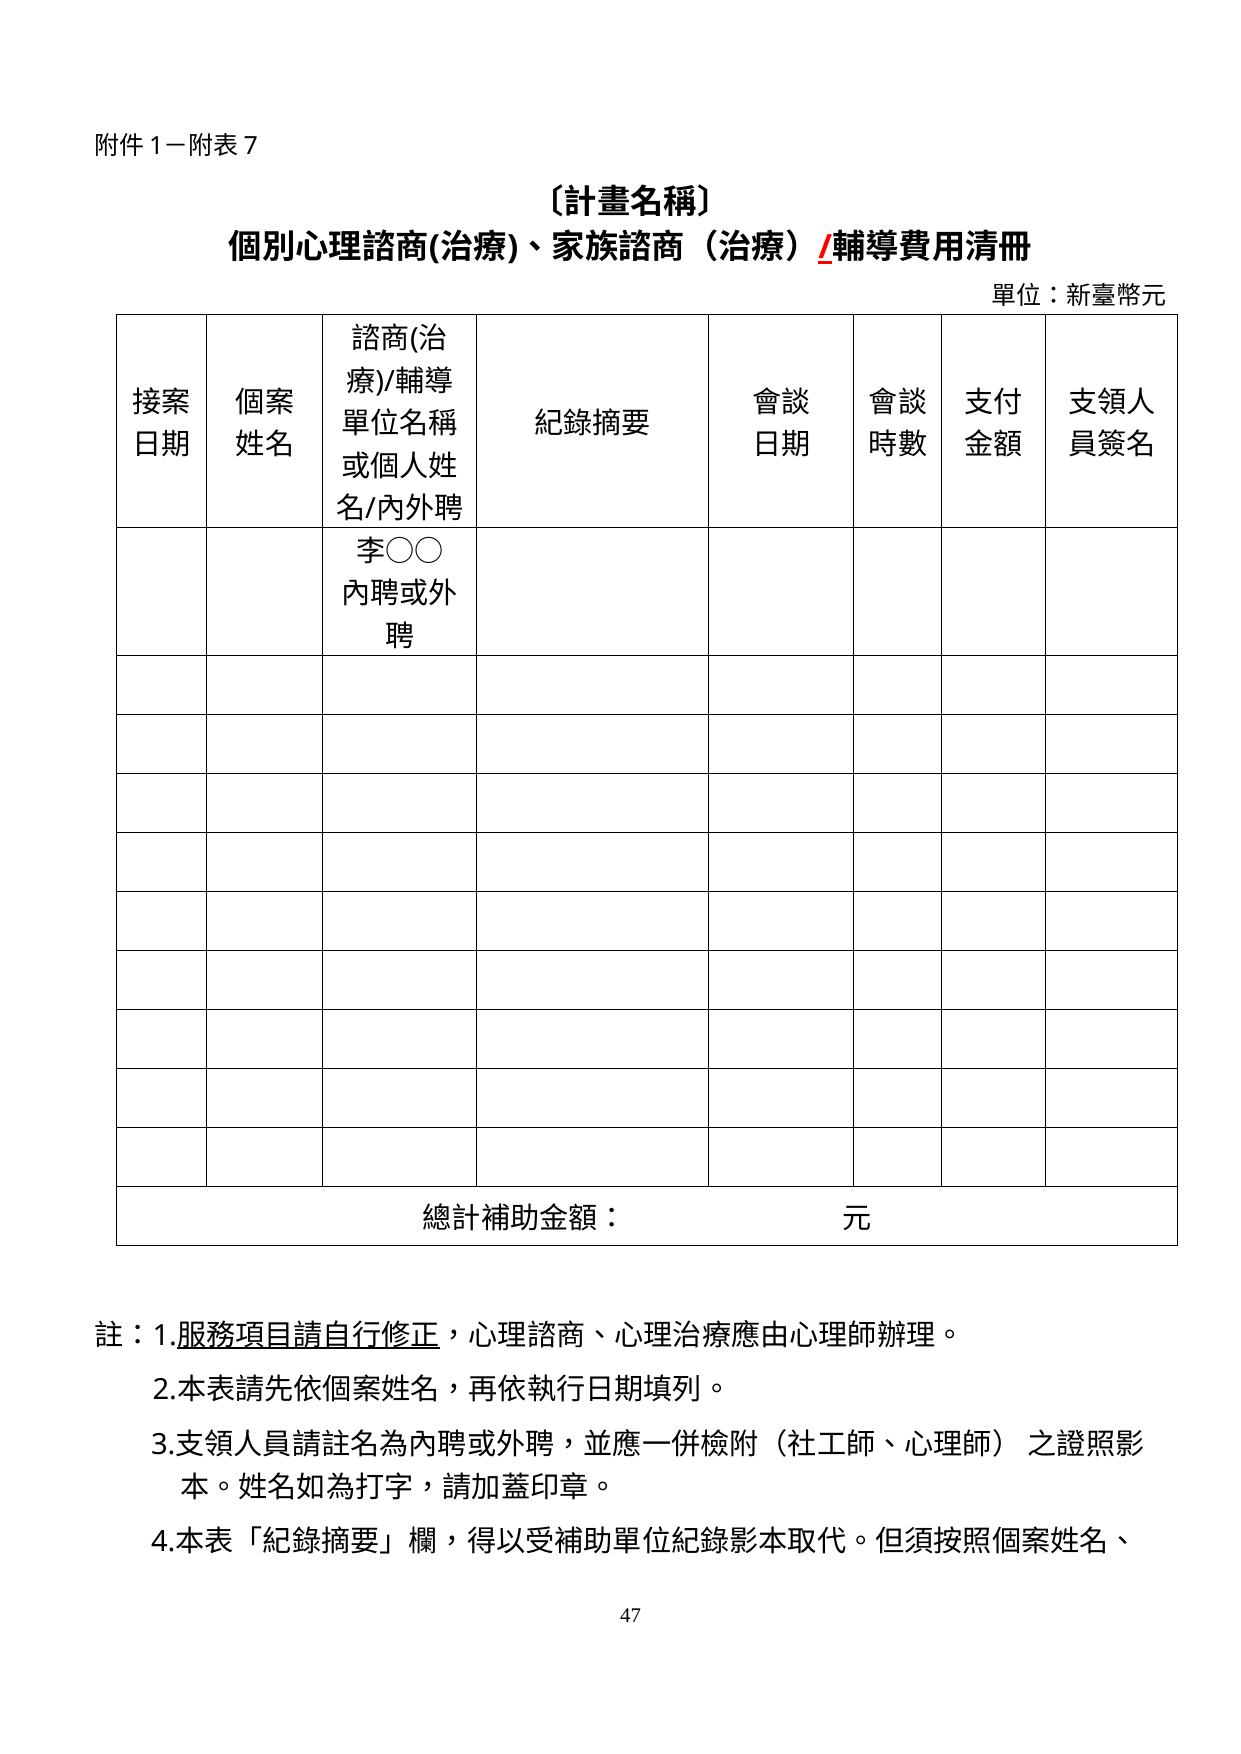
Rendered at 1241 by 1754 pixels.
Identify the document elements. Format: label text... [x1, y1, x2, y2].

table_header 支付金額 [942, 315, 1045, 527]
text 註：1.服務項目請自行修正，心理諮商、心理治療應由心理師辦理。 [94, 1311, 1167, 1353]
table_cell [854, 892, 941, 950]
text 〔計畫名稱〕 [94, 176, 1167, 222]
table_cell [709, 528, 853, 655]
table_cell [477, 1010, 708, 1068]
table_cell [942, 833, 1045, 891]
table_cell [854, 1010, 941, 1068]
table_cell [117, 1128, 206, 1186]
table_cell [854, 656, 941, 714]
table_cell [1046, 715, 1177, 773]
table_cell [477, 951, 708, 1009]
table_cell [477, 892, 708, 950]
table_cell [709, 774, 853, 832]
table_cell [854, 1069, 941, 1127]
table_cell [323, 1128, 476, 1186]
table_cell [942, 892, 1045, 950]
text 4.本表「紀錄摘要」欄，得以受補助單位紀錄影本取代。但須按照個案姓名、 [151, 1518, 1167, 1560]
table_cell [323, 774, 476, 832]
table_cell [323, 1010, 476, 1068]
table_cell [709, 715, 853, 773]
table_cell [709, 1010, 853, 1068]
table_cell [1046, 1069, 1177, 1127]
table_cell [854, 528, 941, 655]
table_cell [942, 1069, 1045, 1127]
table_cell [1046, 1128, 1177, 1186]
table_cell [117, 892, 206, 950]
table_cell [117, 774, 206, 832]
table_cell [207, 715, 322, 773]
table_cell [942, 656, 1045, 714]
table_cell 李○○ 內聘或外聘 [323, 528, 476, 655]
table_header 諮商(治療)/輔導單位名稱或個人姓名/內外聘 [323, 315, 476, 527]
table_header 接案日期 [117, 315, 206, 527]
table_cell [1046, 951, 1177, 1009]
table_cell [323, 951, 476, 1009]
table_cell [942, 951, 1045, 1009]
table_cell [942, 774, 1045, 832]
table_header 會談 日期 [709, 315, 853, 527]
table_cell [207, 774, 322, 832]
table_cell [709, 656, 853, 714]
table_header 個案 姓名 [207, 315, 322, 527]
text 3.支領人員請註名為內聘或外聘，並應一併檢附（社工師、心理師） 之證照影本。姓名如為打字，請加蓋印章。 [151, 1421, 1167, 1506]
table_cell [117, 656, 206, 714]
table_cell [1046, 656, 1177, 714]
table_cell [1046, 892, 1177, 950]
table_cell [477, 656, 708, 714]
table_cell [323, 833, 476, 891]
text 單位：新臺幣元 [94, 268, 1167, 314]
table_cell [117, 715, 206, 773]
table_cell [323, 715, 476, 773]
table_cell [477, 833, 708, 891]
table_cell [323, 1069, 476, 1127]
table_cell [709, 1128, 853, 1186]
table_cell [323, 656, 476, 714]
table_cell [854, 774, 941, 832]
table_cell [117, 528, 206, 655]
table_cell [117, 833, 206, 891]
table_cell [207, 528, 322, 655]
table_cell [207, 656, 322, 714]
table_cell [117, 951, 206, 1009]
table_cell [207, 833, 322, 891]
table_cell [942, 1010, 1045, 1068]
table_cell [854, 715, 941, 773]
table_header 會談時數 [854, 315, 941, 527]
table_cell [854, 951, 941, 1009]
table_cell [854, 833, 941, 891]
table_cell [477, 528, 708, 655]
table_cell [207, 1010, 322, 1068]
table_cell [323, 892, 476, 950]
table_cell [207, 1128, 322, 1186]
table_cell [207, 951, 322, 1009]
table_cell [709, 892, 853, 950]
table_cell [117, 1069, 206, 1127]
table_cell [709, 1069, 853, 1127]
table_cell [207, 892, 322, 950]
table_cell [477, 774, 708, 832]
table_cell [709, 833, 853, 891]
table_cell [1046, 774, 1177, 832]
table_header 支領人員簽名 [1046, 315, 1177, 527]
table_cell 總計補助金額： 元 [117, 1187, 1177, 1245]
table_cell [477, 715, 708, 773]
table_cell [477, 1128, 708, 1186]
table_cell [942, 528, 1045, 655]
table_cell [477, 1069, 708, 1127]
table_cell [1046, 1010, 1177, 1068]
table_cell [1046, 833, 1177, 891]
table_cell [942, 1128, 1045, 1186]
table_cell [854, 1128, 941, 1186]
table_cell [1046, 528, 1177, 655]
table_cell [207, 1069, 322, 1127]
table_cell [117, 1010, 206, 1068]
text 2.本表請先依個案姓名，再依執行日期填列。 [94, 1366, 1167, 1408]
table_cell [709, 951, 853, 1009]
table_cell [942, 715, 1045, 773]
table_header 紀錄摘要 [477, 315, 708, 527]
text 個別心理諮商(治療)、家族諮商（治療）/輔導費用清冊 [94, 222, 1167, 268]
text 附件1－附表7 [94, 118, 1167, 164]
